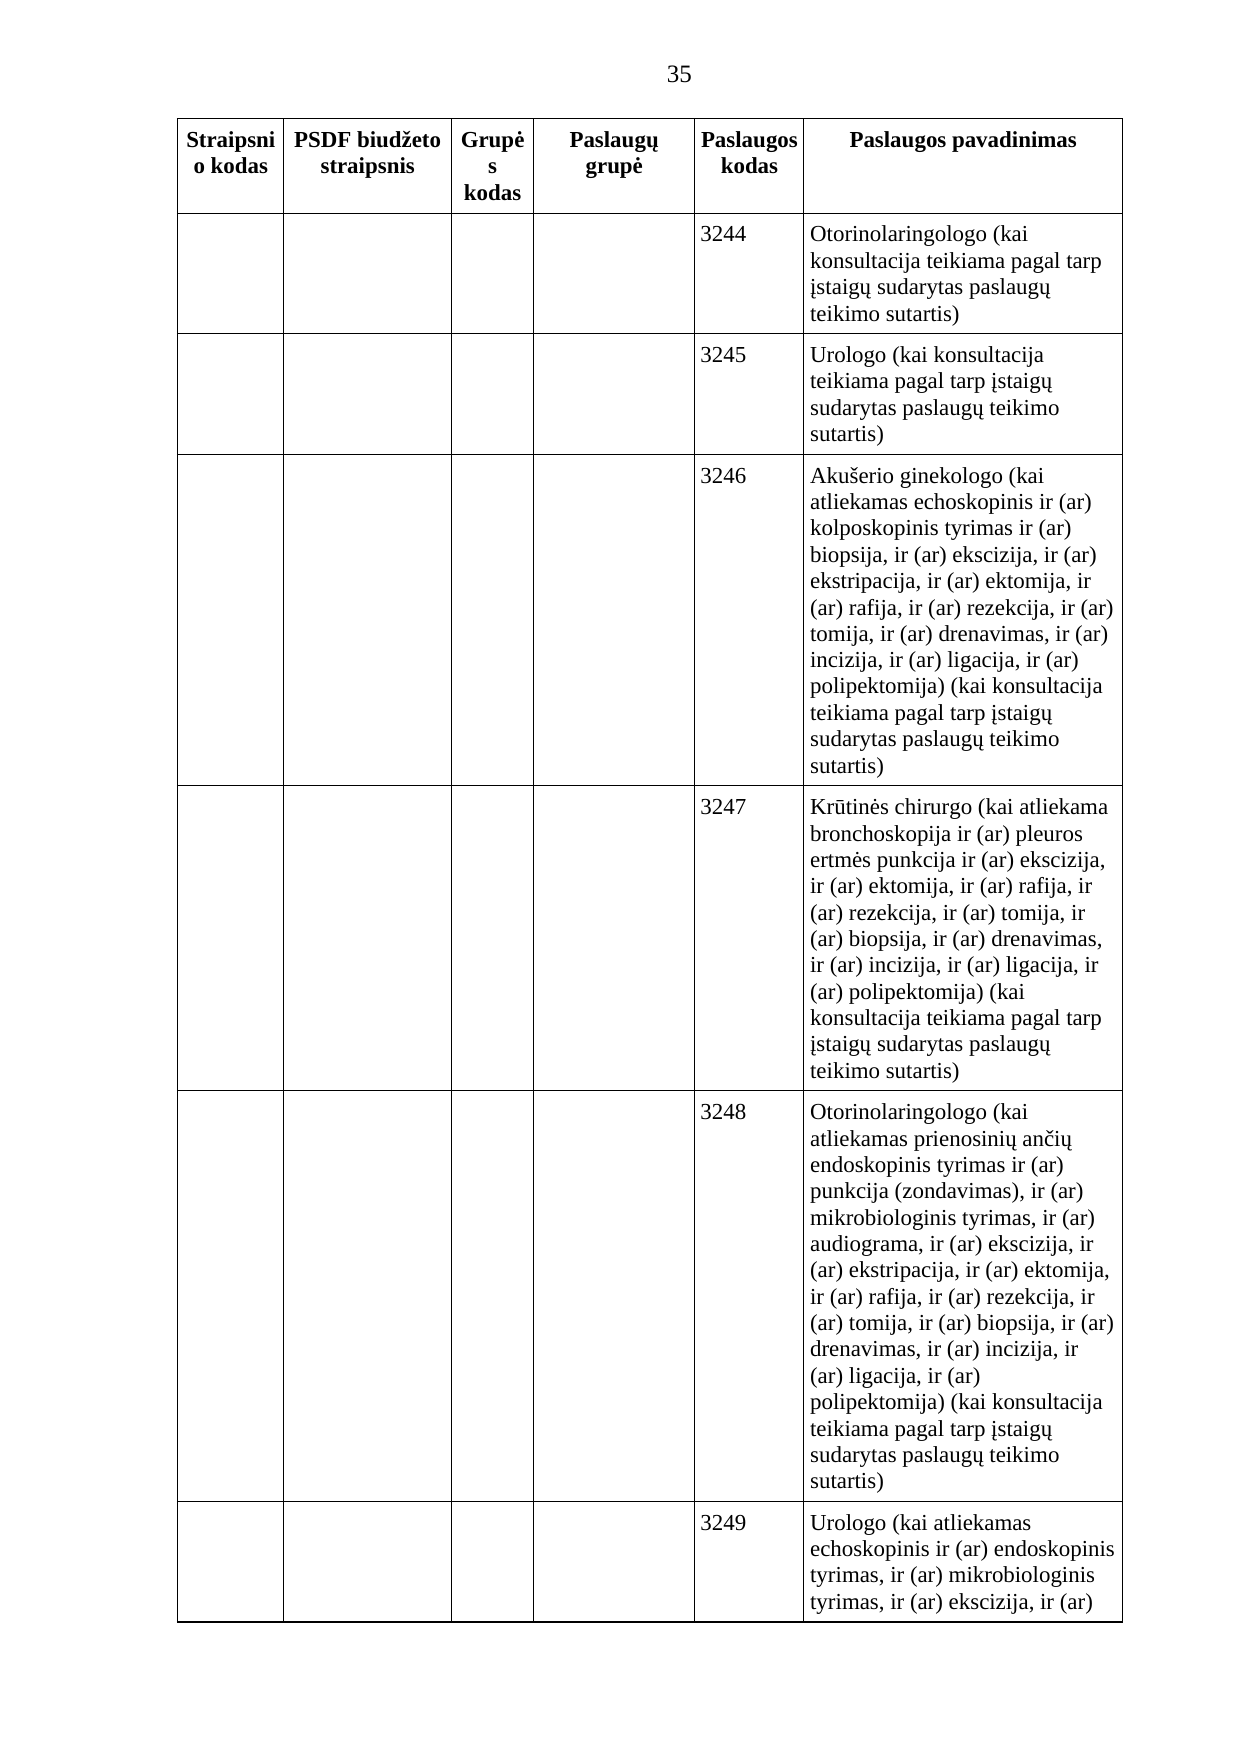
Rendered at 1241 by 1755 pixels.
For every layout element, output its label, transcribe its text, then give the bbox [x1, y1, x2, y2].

table_cell [452, 455, 533, 785]
table_header Paslaugos kodas [695, 119, 803, 212]
table_cell [284, 1502, 451, 1621]
table_cell [534, 455, 694, 785]
table_cell [178, 1502, 283, 1621]
table_cell [452, 214, 533, 333]
table_cell [284, 455, 451, 785]
table_cell [534, 786, 694, 1090]
table_cell [534, 214, 694, 333]
table_cell [284, 334, 451, 454]
table_cell [284, 1091, 451, 1501]
table_cell Otorinolaringologo (kai atliekamas prienosinių ančių endoskopinis tyrimas ir (ar) punkcija (zondavimas), ir (ar) mikrobiologinis tyrimas, ir (ar) audiograma, ir (ar) ekscizija, ir (ar) ekstripacija, ir (ar) ektomija, ir (ar) rafija, ir (ar) rezekcija, ir (ar) tomija, ir (ar) biopsija, ir (ar) drenavimas, ir (ar) incizija, ir (ar) ligacija, ir (ar) polipektomija) (kai konsultacija teikiama pagal tarp įstaigų sudarytas paslaugų teikimo sutartis) [804, 1091, 1122, 1501]
table_cell Urologo (kai atliekamas echoskopinis ir (ar) endoskopinis tyrimas, ir (ar) mikrobiologinis tyrimas, ir (ar) ekscizija, ir (ar) [804, 1502, 1122, 1621]
table_cell [452, 334, 533, 454]
table_cell [284, 786, 451, 1090]
table_cell 3248 [695, 1091, 803, 1501]
table_cell [284, 214, 451, 333]
table_cell 3249 [695, 1502, 803, 1621]
table_cell [178, 214, 283, 333]
table_cell 3245 [695, 334, 803, 454]
table_cell [178, 455, 283, 785]
table_header Paslaugos pavadinimas [804, 119, 1122, 212]
table_cell [534, 1502, 694, 1621]
table_cell Akušerio ginekologo (kai atliekamas echoskopinis ir (ar) kolposkopinis tyrimas ir (ar) biopsija, ir (ar) ekscizija, ir (ar) ekstripacija, ir (ar) ektomija, ir (ar) rafija, ir (ar) rezekcija, ir (ar) tomija, ir (ar) drenavimas, ir (ar) incizija, ir (ar) ligacija, ir (ar) polipektomija) (kai konsultacija teikiama pagal tarp įstaigų sudarytas paslaugų teikimo sutartis) [804, 455, 1122, 785]
table_cell [534, 334, 694, 454]
table_cell 3247 [695, 786, 803, 1090]
table_cell 3246 [695, 455, 803, 785]
table_cell [534, 1091, 694, 1501]
table_cell 3244 [695, 214, 803, 333]
table_header PSDF biudžeto straipsnis [284, 119, 451, 212]
table_cell [452, 1502, 533, 1621]
table_cell Krūtinės chirurgo (kai atliekama bronchoskopija ir (ar) pleuros ertmės punkcija ir (ar) ekscizija, ir (ar) ektomija, ir (ar) rafija, ir (ar) rezekcija, ir (ar) tomija, ir (ar) biopsija, ir (ar) drenavimas, ir (ar) incizija, ir (ar) ligacija, ir (ar) polipektomija) (kai konsultacija teikiama pagal tarp įstaigų sudarytas paslaugų teikimo sutartis) [804, 786, 1122, 1090]
table_header Paslaugų grupė [534, 119, 694, 212]
table_cell [178, 1091, 283, 1501]
table_header Straipsnio kodas [178, 119, 283, 212]
table_cell Urologo (kai konsultacija teikiama pagal tarp įstaigų sudarytas paslaugų teikimo sutartis) [804, 334, 1122, 454]
table_cell [178, 786, 283, 1090]
table_cell [178, 334, 283, 454]
table_cell [452, 786, 533, 1090]
table_header Grupės kodas [452, 119, 533, 212]
table_cell [452, 1091, 533, 1501]
table_cell Otorinolaringologo (kai konsultacija teikiama pagal tarp įstaigų sudarytas paslaugų teikimo sutartis) [804, 214, 1122, 333]
